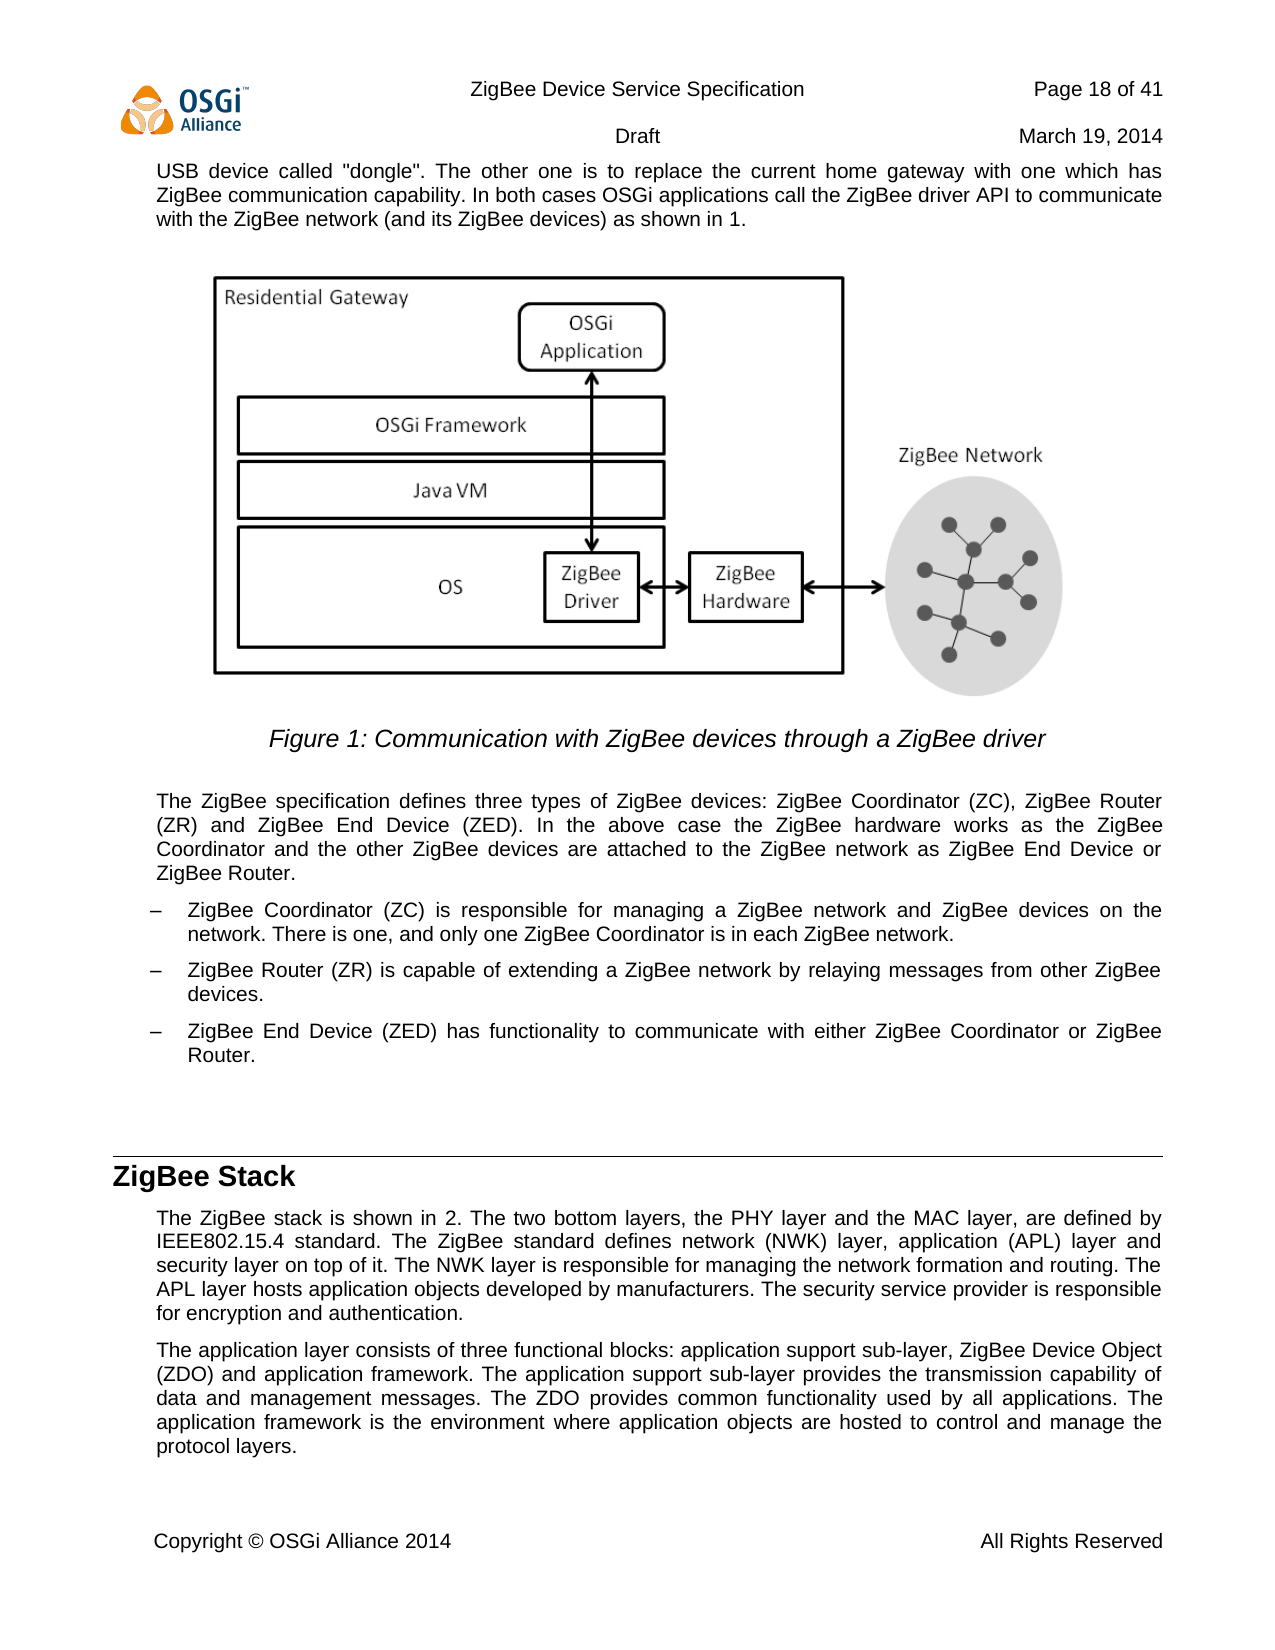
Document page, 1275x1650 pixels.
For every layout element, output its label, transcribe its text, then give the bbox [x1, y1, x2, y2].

list ZigBee Router (ZR) is capable of extending a ZigBee network by relaying messages from other ZigBee devices. [150, 958, 1163, 1006]
list ZigBee Coordinator (ZC) is responsible for managing a ZigBee network and ZigBee devices on the network. There is one, and only one ZigBee Coordinator is in each ZigBee network. [150, 898, 1163, 946]
text USB device called "dongle". The other one is to replace the current home gateway with one which has ZigBee communication capability. In both cases OSGi applications call the ZigBee driver API to communicate with the ZigBee network (and its ZigBee devices) as shown in 1. [156, 159, 1163, 231]
text The application layer consists of three functional blocks: application support sub-layer, ZigBee Device Object (ZDO) and application framework. The application support sub-layer provides the transmission capability of data and management messages. The ZDO provides common functionality used by all applications. The application framework is the environment where application objects are hosted to control and manage the protocol layers. [156, 1338, 1163, 1457]
text The ZigBee specification defines three types of ZigBee devices: ZigBee Coordinator (ZC), ZigBee Router (ZR) and ZigBee End Device (ZED). In the above case the ZigBee hardware works as the ZigBee Coordinator and the other ZigBee devices are attached to the ZigBee network as ZigBee End Device or ZigBee Router. [156, 789, 1163, 885]
text The ZigBee stack is shown in 2. The two bottom layers, the PHY layer and the MAC layer, are defined by IEEE802.15.4 standard. The ZigBee standard defines network (NWK) layer, application (APL) layer and security layer on top of it. The NWK layer is responsible for managing the network formation and routing. The APL layer hosts application objects developed by manufacturers. The security service provider is responsible for encryption and authentication. [156, 1205, 1163, 1325]
picture [113, 78, 257, 142]
text Figure 1: Communication with ZigBee devices through a ZigBee driver [245, 724, 1071, 753]
picture [190, 243, 1086, 724]
subtitle ZigBee Stack [112, 1157, 1163, 1193]
list ZigBee End Device (ZED) has functionality to communicate with either ZigBee Coordinator or ZigBee Router. [150, 1019, 1163, 1067]
